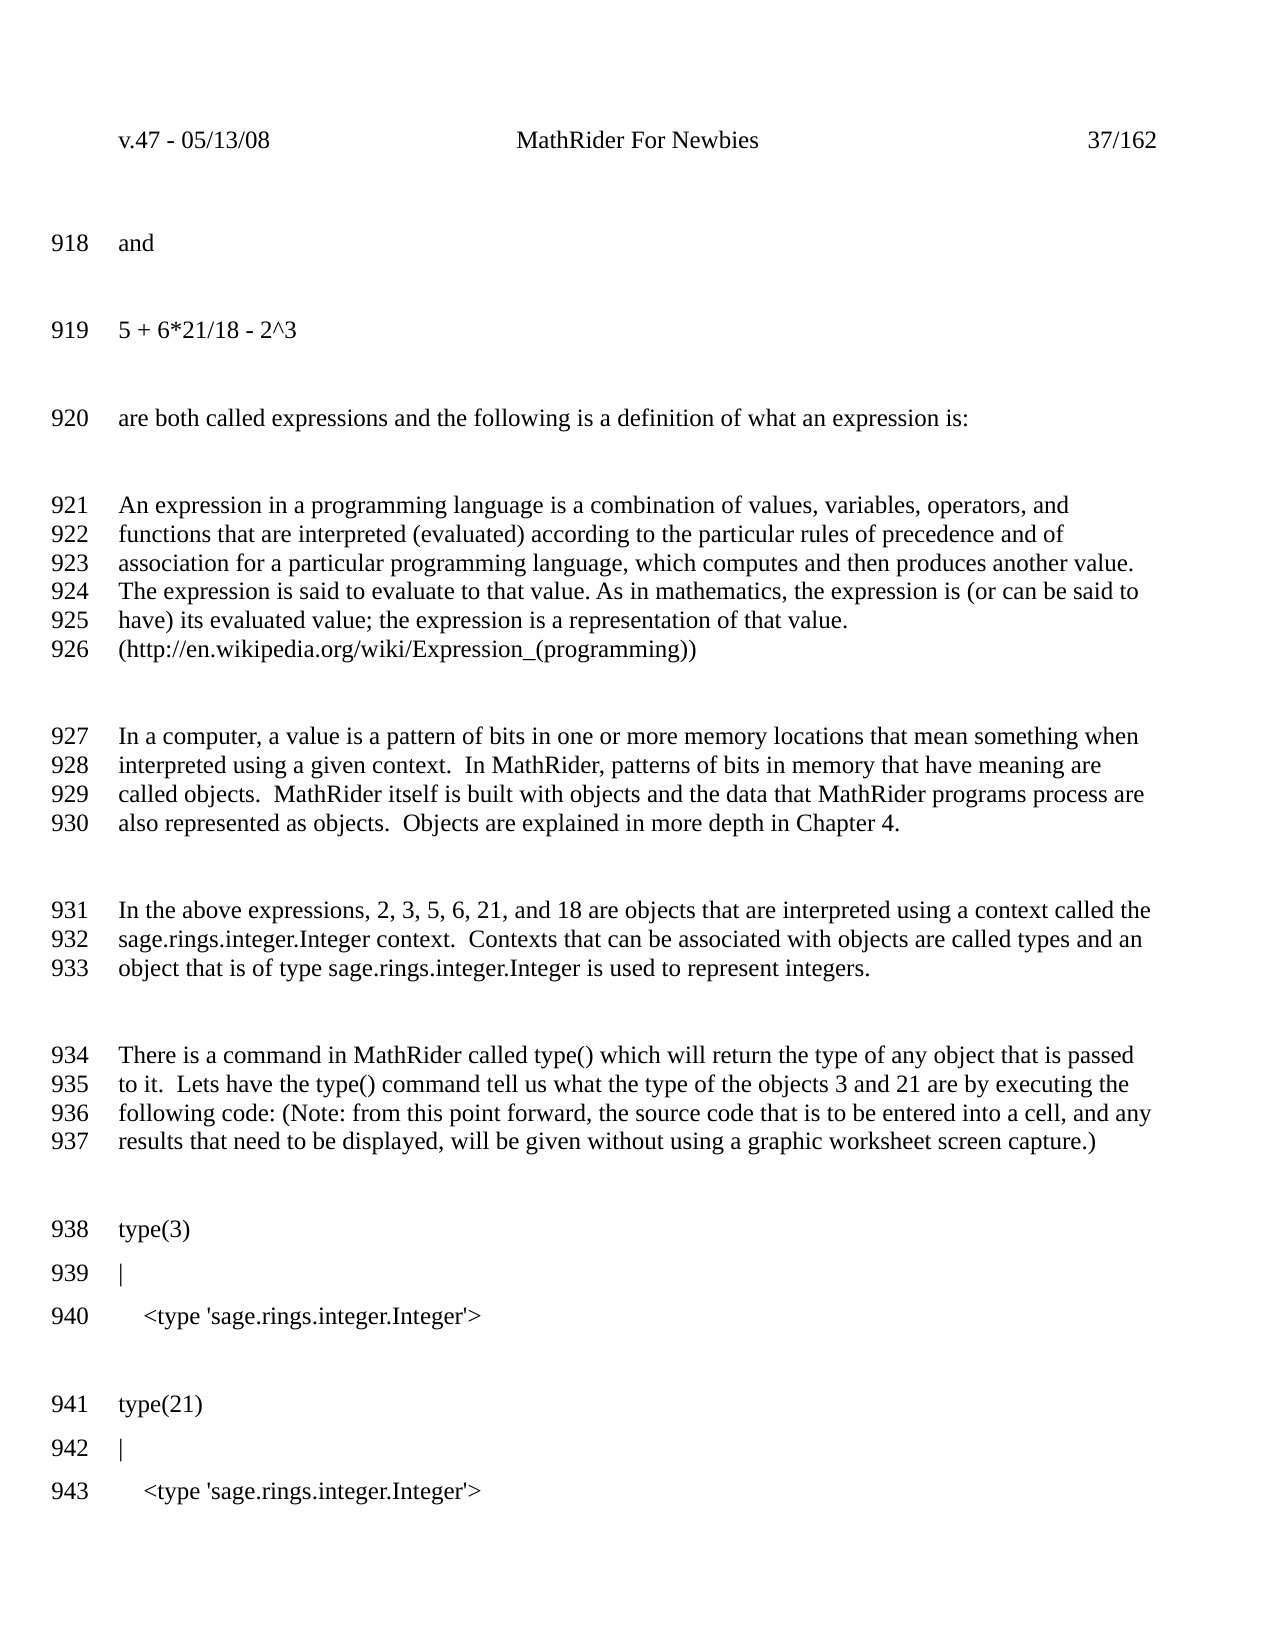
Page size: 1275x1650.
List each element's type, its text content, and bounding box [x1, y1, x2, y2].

text 5 + 6*21/18 - 2^3 [118, 315, 1157, 344]
text <type 'sage.rings.integer.Integer'> [118, 1476, 1157, 1505]
text and [118, 228, 1157, 256]
text There is a command in MathRider called type() which will return the type of any object that is passed to it. Lets have the type() command tell us what the type of the objects 3 and 21 are by executing the following code: (Note: from this point forward, the source code that is to be entered into a cell, and any results that need to be displayed, will be given without using a graphic worksheet screen capture.) [118, 1040, 1157, 1155]
text In a computer, a value is a pattern of bits in one or more memory locations that mean something when interpreted using a given context. In MathRider, patterns of bits in memory that have meaning are called objects. MathRider itself is built with objects and the data that MathRider programs process are also represented as objects. Objects are explained in more depth in Chapter 4. [118, 721, 1157, 836]
text In the above expressions, 2, 3, 5, 6, 21, and 18 are objects that are interpreted using a context called the sage.rings.integer.Integer context. Contexts that can be associated with objects are called types and an object that is of type sage.rings.integer.Integer is used to represent integers. [118, 895, 1157, 981]
text An expression in a programming language is a combination of values, variables, operators, and functions that are interpreted (evaluated) according to the particular rules of precedence and of association for a particular programming language, which computes and then produces another value. The expression is said to evaluate to that value. As in mathematics, the expression is (or can be said to have) its evaluated value; the expression is a representation of that value. (http://en.wikipedia.org/wiki/Expression_(programming)) [118, 490, 1157, 663]
text are both called expressions and the following is a definition of what an expression is: [118, 403, 1157, 431]
text | [118, 1433, 1157, 1461]
text <type 'sage.rings.integer.Integer'> [118, 1301, 1157, 1330]
text type(21) [118, 1389, 1157, 1418]
text | [118, 1258, 1157, 1286]
text type(3) [118, 1214, 1157, 1243]
